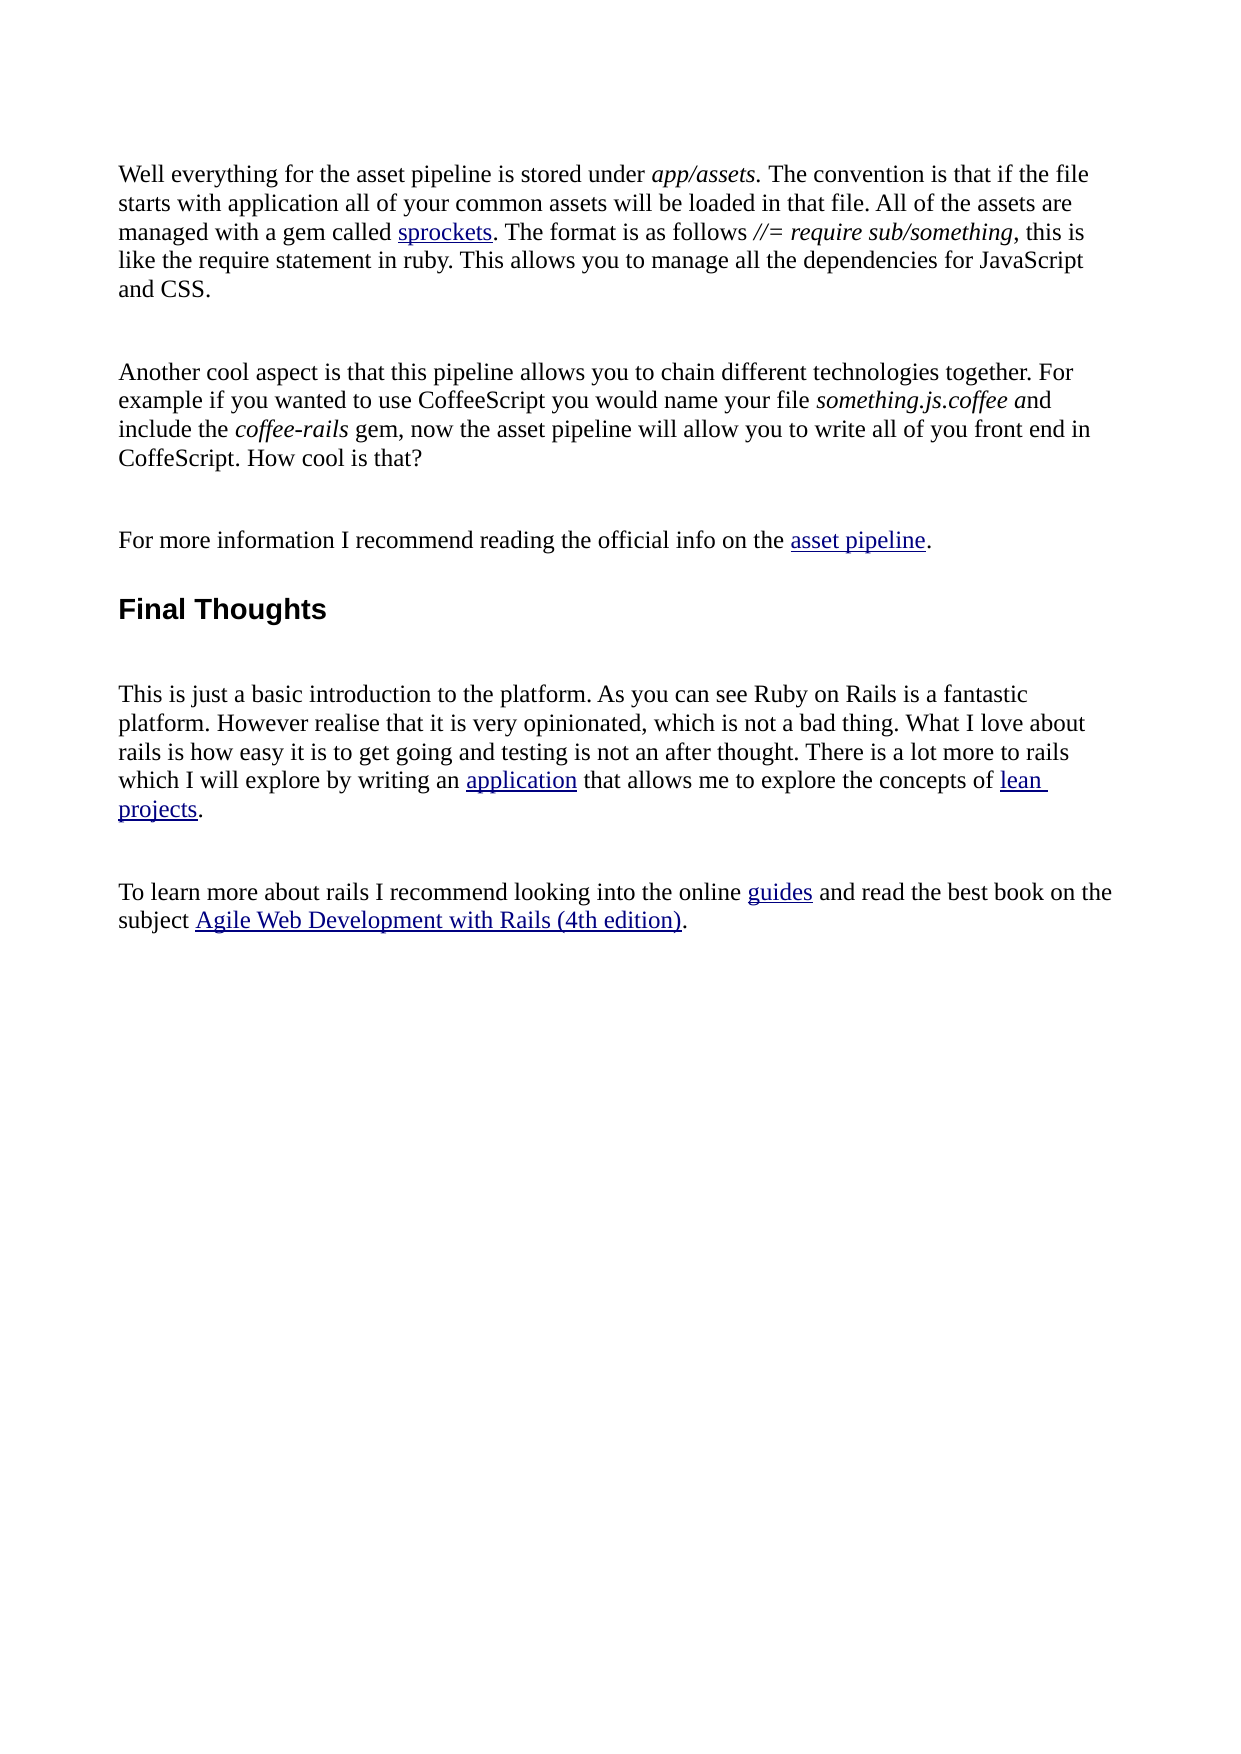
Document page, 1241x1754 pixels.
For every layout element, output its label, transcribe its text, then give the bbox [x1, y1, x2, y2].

subtitle Final Thoughts [118, 592, 1122, 625]
text Well everything for the asset pipeline is stored under app/assets. The convention is that if the file starts with application all of your common assets will be loaded in that file. All of the assets are managed with a gem called sprockets. The format is as follows //= require sub/something, this is like the require statement in ruby. This allows you to manage all the dependencies for JavaScript and CSS. [118, 159, 1122, 303]
text To learn more about rails I recommend looking into the online guides and read the best book on the subject Agile Web Development with Rails (4th edition). [118, 877, 1122, 934]
text Another cool aspect is that this pipeline allows you to chain different technologies together. For example if you wanted to use CoffeeScript you would name your file something.js.coffee and include the coffee-rails gem, now the asset pipeline will allow you to write all of you front end in CoffeScript. How cool is that? [118, 357, 1122, 472]
text This is just a basic introduction to the platform. As you can see Ruby on Rails is a fantastic platform. However realise that it is very opinionated, which is not a bad thing. What I love about rails is how easy it is to get going and testing is not an after thought. There is a lot more to rails which I will explore by writing an application that allows me to explore the concepts of lean projects. [118, 679, 1122, 823]
text For more information I recommend reading the official info on the asset pipeline. [118, 526, 1122, 554]
